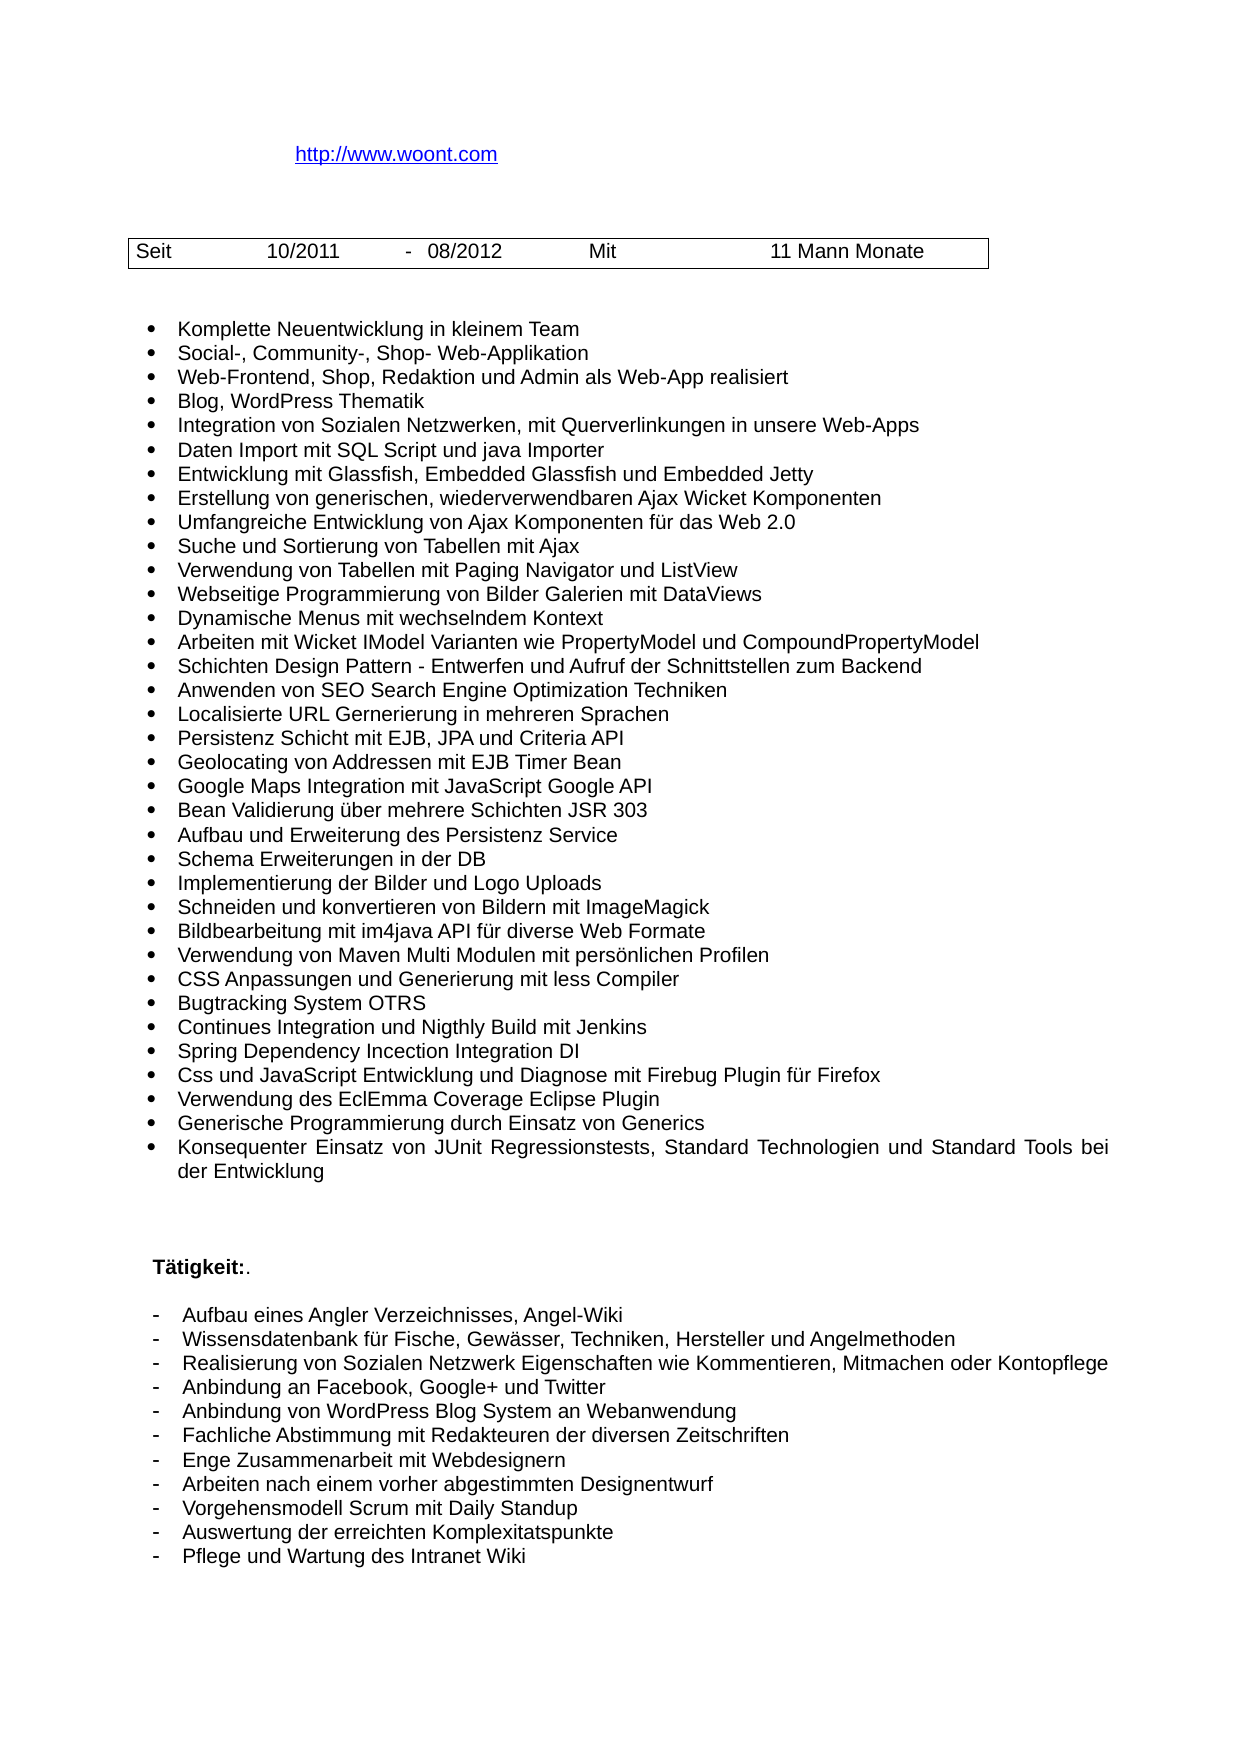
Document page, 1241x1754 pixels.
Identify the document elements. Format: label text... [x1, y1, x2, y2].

list Bugtracking System OTRS [148, 991, 1110, 1015]
list Umfangreiche Entwicklung von Ajax Komponenten für das Web 2.0 [148, 509, 1110, 534]
list Pflege und Wartung des Intranet Wiki [152, 1544, 1110, 1568]
list Verwendung von Maven Multi Modulen mit persönlichen Profilen [148, 943, 1110, 967]
list Verwendung des EclEmma Coverage Eclipse Plugin [148, 1087, 1110, 1111]
table_header - [398, 239, 420, 268]
list Persistenz Schicht mit EJB, JPA und Criteria API [148, 726, 1110, 750]
list Anbindung von WordPress Blog System an Webanwendung [152, 1399, 1110, 1423]
list Schema Erweiterungen in der DB [148, 846, 1110, 871]
list Implementierung der Bilder und Logo Uploads [148, 871, 1110, 894]
list Aufbau eines Angler Verzeichnisses, Angel-Wiki [152, 1303, 1110, 1327]
list Entwicklung mit Glassfish, Embedded Glassfish und Embedded Jetty [148, 461, 1110, 486]
list Suche und Sortierung von Tabellen mit Ajax [148, 534, 1110, 558]
list Css und JavaScript Entwicklung und Diagnose mit Firebug Plugin für Firefox [148, 1063, 1110, 1087]
list Arbeiten nach einem vorher abgestimmten Designentwurf [152, 1471, 1110, 1496]
list Social-, Community-, Shop- Web-Applikation [148, 341, 1110, 365]
list Vorgehensmodell Scrum mit Daily Standup [152, 1496, 1110, 1519]
list Generische Programmierung durch Einsatz von Generics [148, 1111, 1110, 1135]
list Erstellung von generischen, wiederverwendbaren Ajax Wicket Komponenten [148, 486, 1110, 509]
list Geolocating von Addressen mit EJB Timer Bean [148, 750, 1110, 774]
text Tätigkeit:. [152, 1255, 1110, 1279]
table_header 10/2011 [259, 239, 398, 268]
table_header 11 Mann Monate [763, 239, 988, 268]
list Continues Integration und Nigthly Build mit Jenkins [148, 1015, 1110, 1039]
list Dynamische Menus mit wechselndem Kontext [148, 606, 1110, 630]
list Realisierung von Sozialen Netzwerk Eigenschaften wie Kommentieren, Mitmachen oder Kontopflege [152, 1351, 1110, 1375]
list Blog, WordPress Thematik [148, 389, 1110, 413]
list Web-Frontend, Shop, Redaktion und Admin als Web-App realisiert [148, 365, 1110, 389]
list Auswertung der erreichten Komplexitatspunkte [152, 1519, 1110, 1544]
list Fachliche Abstimmung mit Redakteuren der diversen Zeitschriften [152, 1423, 1110, 1447]
list Webseitige Programmierung von Bilder Galerien mit DataViews [148, 582, 1110, 606]
list Konsequenter Einsatz von JUnit Regressionstests, Standard Technologien und Standard Tools bei der Entwicklung [148, 1135, 1110, 1183]
list Daten Import mit SQL Script und java Importer [148, 437, 1110, 461]
list Aufbau und Erweiterung des Persistenz Service [148, 822, 1110, 846]
list Schneiden und konvertieren von Bildern mit ImageMagick [148, 894, 1110, 919]
list Localisierte URL Gernerierung in mehreren Sprachen [148, 702, 1110, 726]
table_header Seit [129, 239, 259, 268]
list Arbeiten mit Wicket IModel Varianten wie PropertyModel und CompoundPropertyModel [148, 630, 1110, 654]
list CSS Anpassungen und Generierung mit less Compiler [148, 967, 1110, 991]
list Integration von Sozialen Netzwerken, mit Querverlinkungen in unsere Web-Apps [148, 413, 1110, 437]
list Verwendung von Tabellen mit Paging Navigator und ListView [148, 558, 1110, 582]
list Enge Zusammenarbeit mit Webdesignern [152, 1447, 1110, 1471]
list Wissensdatenbank für Fische, Gewässer, Techniken, Hersteller und Angelmethoden [152, 1327, 1110, 1351]
text http://www.woont.com [221, 142, 1110, 166]
table_header Mit [581, 239, 762, 268]
list Schichten Design Pattern - Entwerfen und Aufruf der Schnittstellen zum Backend [148, 654, 1110, 678]
list Spring Dependency Incection Integration DI [148, 1039, 1110, 1063]
list Google Maps Integration mit JavaScript Google API [148, 774, 1110, 798]
list Komplette Neuentwicklung in kleinem Team [148, 317, 1110, 341]
table_header 08/2012 [420, 239, 581, 268]
list Bildbearbeitung mit im4java API für diverse Web Formate [148, 919, 1110, 943]
list Anbindung an Facebook, Google+ und Twitter [152, 1375, 1110, 1399]
list Bean Validierung über mehrere Schichten JSR 303 [148, 798, 1110, 822]
list Anwenden von SEO Search Engine Optimization Techniken [148, 678, 1110, 702]
